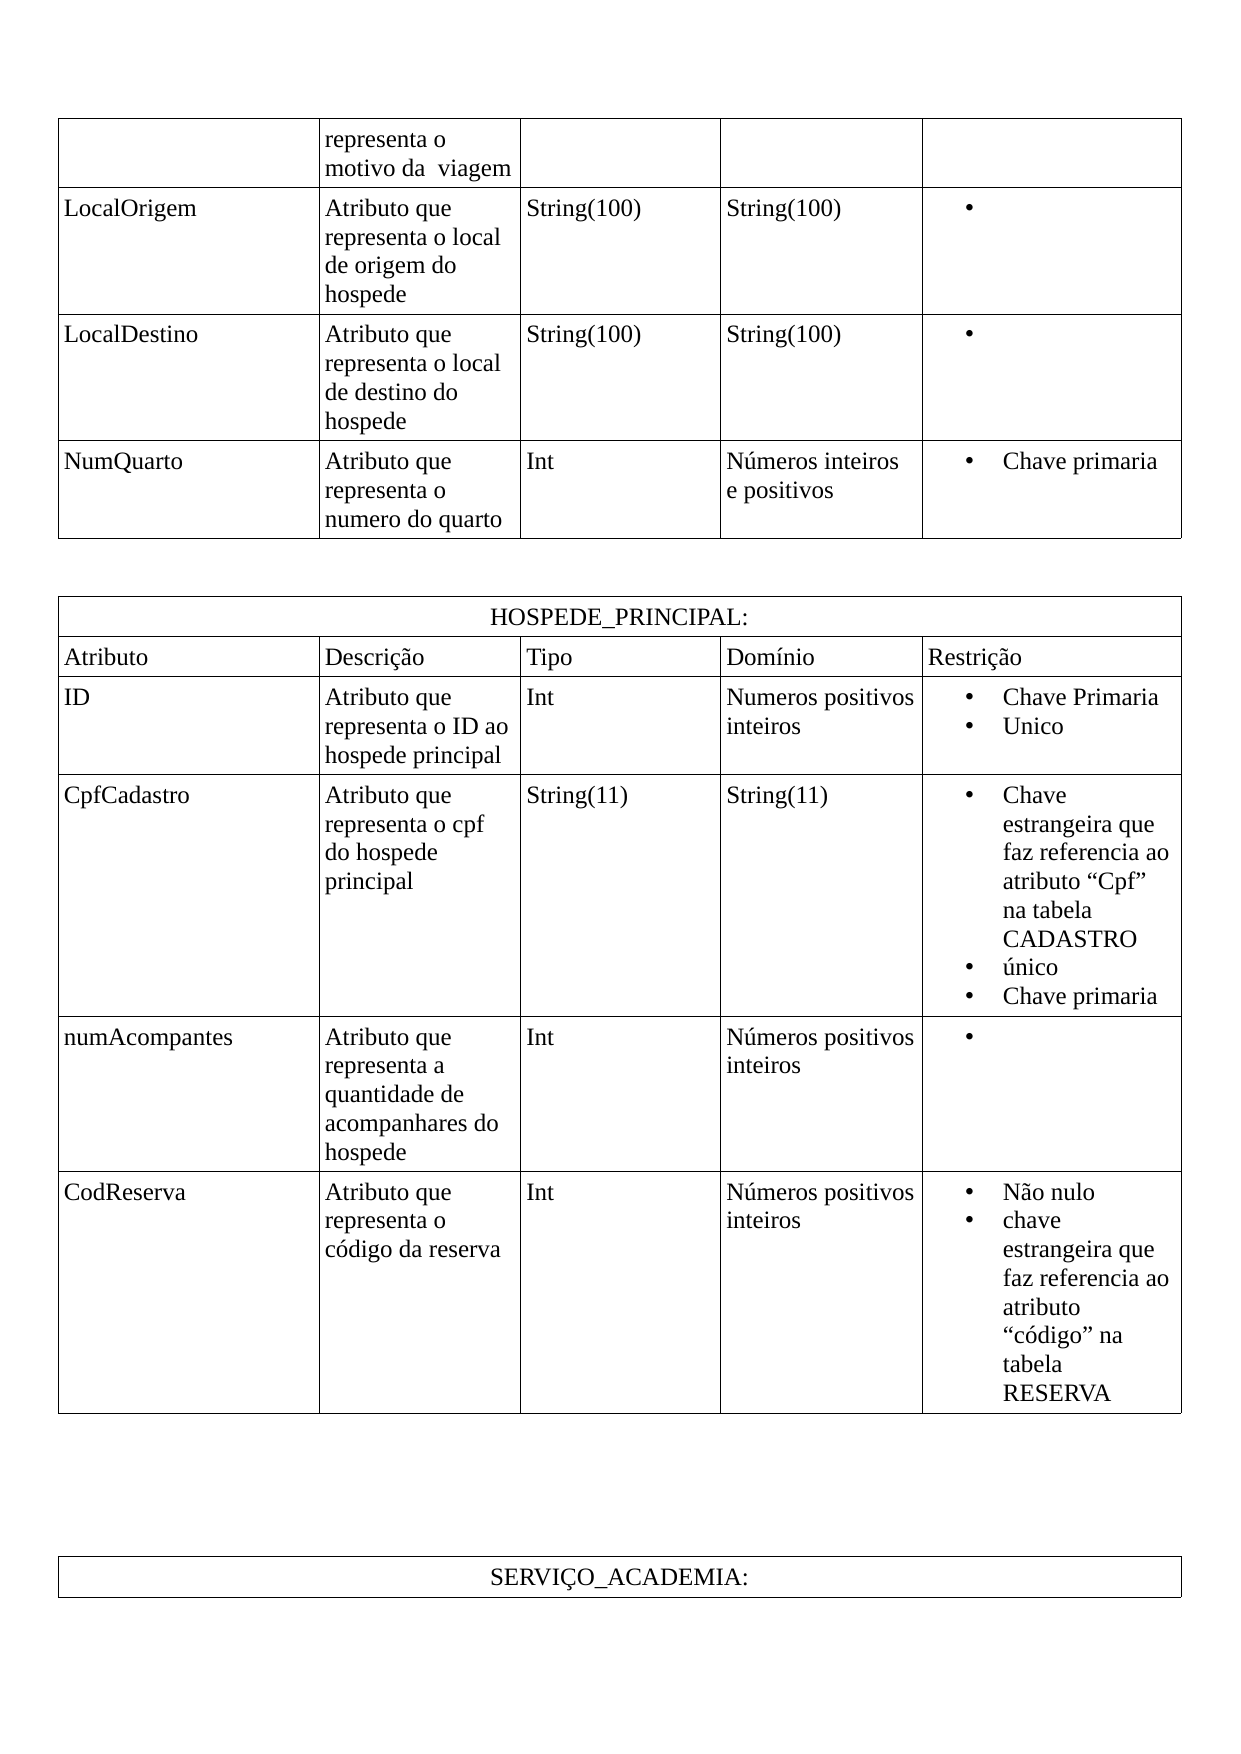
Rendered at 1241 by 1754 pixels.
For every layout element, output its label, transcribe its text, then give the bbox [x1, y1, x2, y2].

table_cell Chave Primaria Unico [923, 677, 1181, 774]
table_cell String(11) [721, 775, 922, 1016]
table_cell Chave estrangeira que faz referencia ao atributo “Cpf” na tabela CADASTRO único Chave primaria [923, 775, 1181, 1016]
table_cell String(100) [721, 188, 922, 314]
table_cell representa o motivo da viagem [320, 119, 520, 187]
table_cell Tipo [521, 637, 720, 676]
table_cell Atributo que representa o local de destino do hospede [320, 315, 520, 440]
table_header HOSPEDE_PRINCIPAL: [59, 597, 1181, 636]
table_cell Restrição [923, 637, 1181, 676]
table_cell Atributo que representa o local de origem do hospede [320, 188, 520, 314]
table_cell Numeros positivos inteiros [721, 677, 922, 774]
table_cell String(11) [521, 775, 720, 1016]
table_cell Números positivos inteiros [721, 1017, 922, 1171]
table_cell Domínio [721, 637, 922, 676]
table_cell CodReserva [59, 1172, 319, 1413]
table_cell NumQuarto [59, 441, 319, 538]
table_cell String(100) [521, 188, 720, 314]
table_cell Int [521, 1172, 720, 1413]
table_cell Int [521, 1017, 720, 1171]
table_cell CpfCadastro [59, 775, 319, 1016]
table_cell Atributo que representa o código da reserva [320, 1172, 520, 1413]
table_cell ID [59, 677, 319, 774]
table_cell Int [521, 441, 720, 538]
table_header SERVIÇO_ACADEMIA: [59, 1557, 1181, 1597]
table_cell [521, 119, 720, 187]
table_cell String(100) [721, 315, 922, 440]
table_cell Números positivos inteiros [721, 1172, 922, 1413]
table_cell LocalOrigem [59, 188, 319, 314]
table_cell [923, 315, 1181, 440]
table_cell Chave primaria [923, 441, 1181, 538]
table_cell Int [521, 677, 720, 774]
table_cell LocalDestino [59, 315, 319, 440]
table_cell [59, 119, 319, 187]
table_cell String(100) [521, 315, 720, 440]
table_cell Atributo que representa o numero do quarto [320, 441, 520, 538]
table_cell [923, 119, 1181, 187]
table_cell [923, 188, 1181, 314]
table_cell [721, 119, 922, 187]
table_cell [923, 1017, 1181, 1171]
table_cell Números inteiros e positivos [721, 441, 922, 538]
table_cell Atributo que representa o cpf do hospede principal [320, 775, 520, 1016]
table_cell Não nulo chave estrangeira que faz referencia ao atributo “código” na tabela RESERVA [923, 1172, 1181, 1413]
table_cell Atributo [59, 637, 319, 676]
table_cell Atributo que representa a quantidade de acompanhares do hospede [320, 1017, 520, 1171]
table_cell Atributo que representa o ID ao hospede principal [320, 677, 520, 774]
table_cell Descrição [320, 637, 520, 676]
table_cell numAcompantes [59, 1017, 319, 1171]
